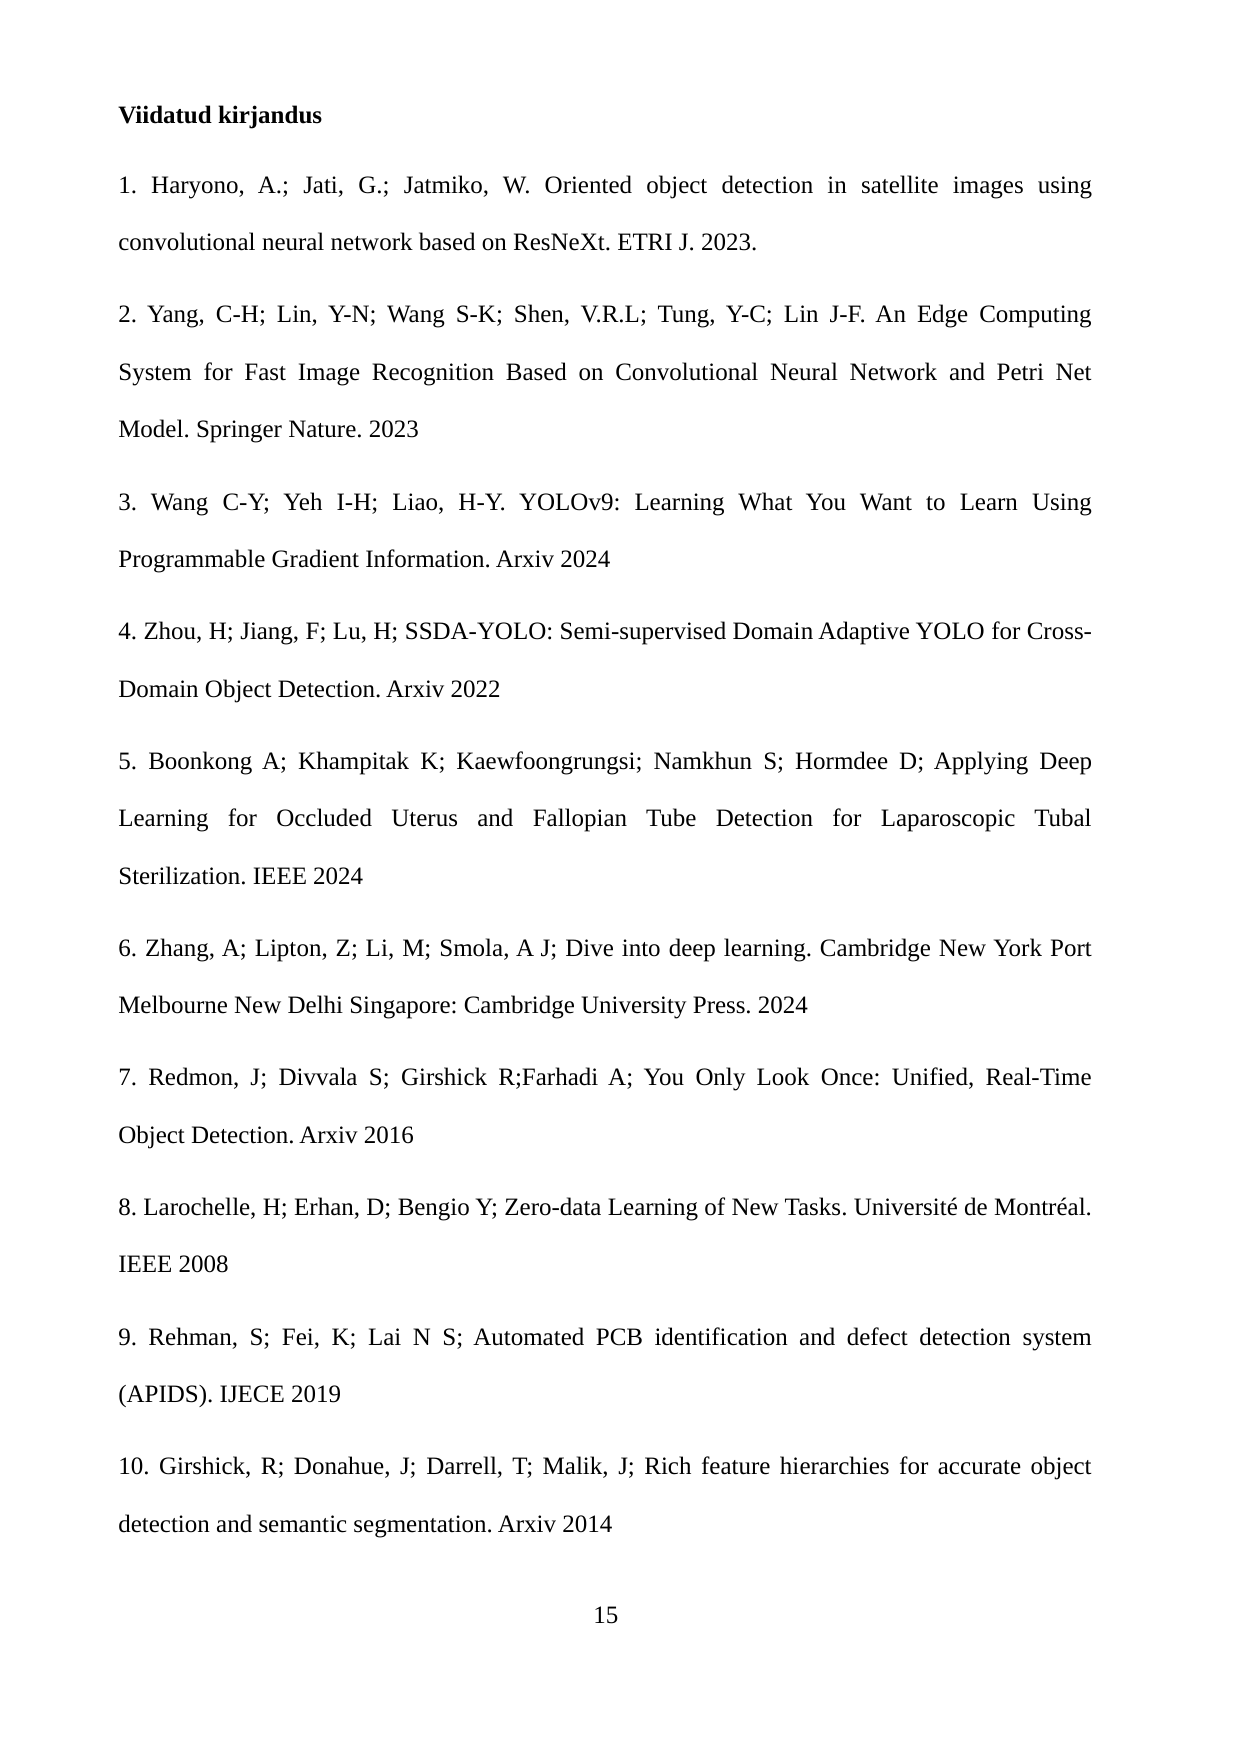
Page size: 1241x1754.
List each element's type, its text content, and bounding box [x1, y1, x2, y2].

subtitle Viidatud kirjandus [118, 100, 1093, 129]
text 9. Rehman, S; Fei, K; Lai N S; Automated PCB identification and defect detection system (APIDS). IJECE 2019 [118, 1322, 1093, 1408]
text 10. Girshick, R; Donahue, J; Darrell, T; Malik, J; Rich feature hierarchies for accurate object detection and semantic segmentation. Arxiv 2014 [118, 1451, 1093, 1537]
text 8. Larochelle, H; Erhan, D; Bengio Y; Zero-data Learning of New Tasks. Université de Montréal. IEEE 2008 [118, 1192, 1093, 1278]
text 3. Wang C-Y; Yeh I-H; Liao, H-Y. YOLOv9: Learning What You Want to Learn Using Programmable Gradient Information. Arxiv 2024 [118, 487, 1093, 573]
text 4. Zhou, H; Jiang, F; Lu, H; SSDA-YOLO: Semi-supervised Domain Adaptive YOLO for Cross-Domain Object Detection. Arxiv 2022 [118, 616, 1093, 702]
text 2. Yang, C-H; Lin, Y-N; Wang S-K; Shen, V.R.L; Tung, Y-C; Lin J-F. An Edge Computing System for Fast Image Recognition Based on Convolutional Neural Network and Petri Net Model. Springer Nature. 2023 [118, 299, 1093, 443]
text 6. Zhang, A; Lipton, Z; Li, M; Smola, A J; Dive into deep learning. Cambridge New York Port Melbourne New Delhi Singapore: Cambridge University Press. 2024 [118, 933, 1093, 1019]
text 1. Haryono, A.; Jati, G.; Jatmiko, W. Oriented object detection in satellite images using convolutional neural network based on ResNeXt. ETRI J. 2023. [118, 170, 1093, 256]
text 7. Redmon, J; Divvala S; Girshick R;Farhadi A; You Only Look Once: Unified, Real-Time Object Detection. Arxiv 2016 [118, 1062, 1093, 1149]
text 5. Boonkong A; Khampitak K; Kaewfoongrungsi; Namkhun S; Hormdee D; Applying Deep Learning for Occluded Uterus and Fallopian Tube Detection for Laparoscopic Tubal Sterilization. IEEE 2024 [118, 746, 1093, 889]
